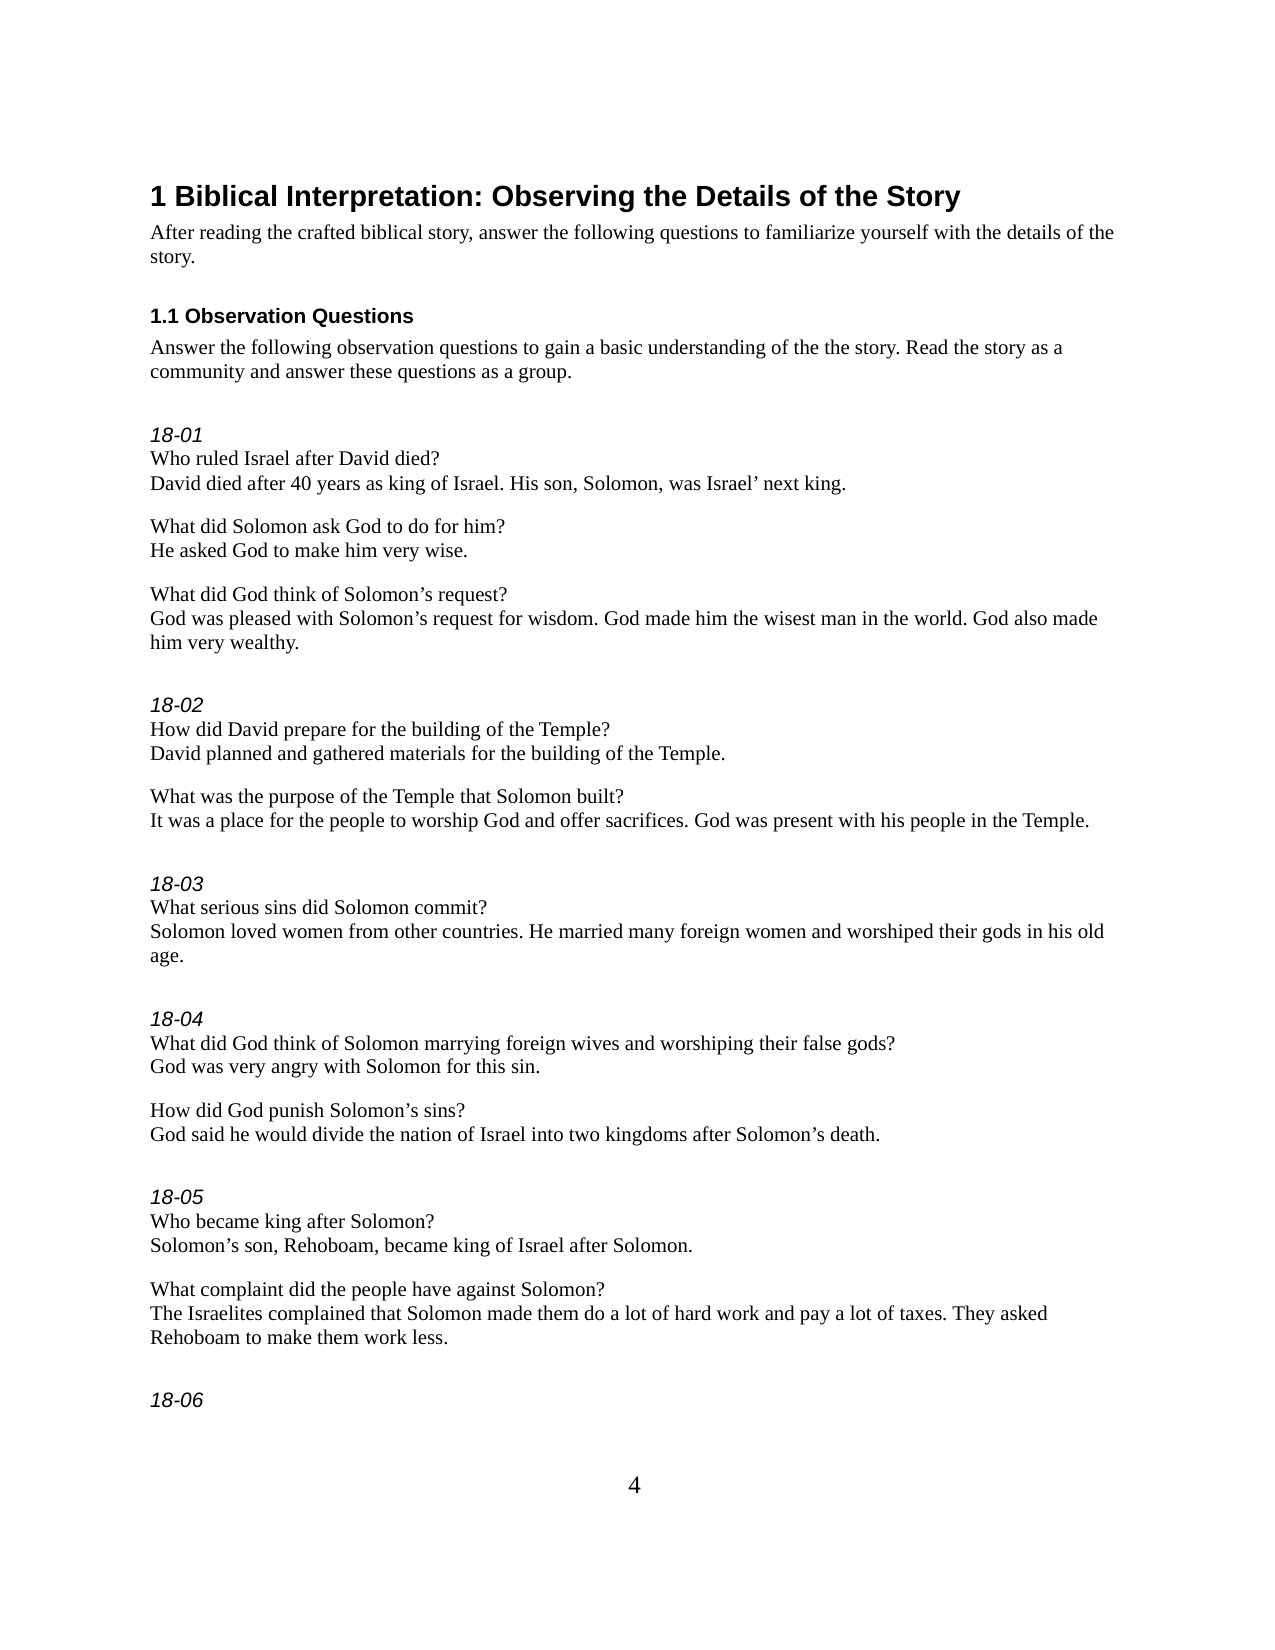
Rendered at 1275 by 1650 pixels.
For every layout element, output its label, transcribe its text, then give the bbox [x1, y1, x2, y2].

subtitle 18-05 [150, 1185, 1125, 1209]
subtitle 18-04 [150, 1006, 1125, 1030]
subtitle 1 Biblical Interpretation: Observing the Details of the Story [150, 179, 1125, 212]
subtitle 18-06 [150, 1388, 1125, 1412]
text Who became king after Solomon? Solomon’s son, Rehoboam, became king of Israel after Solomon. [150, 1209, 1125, 1257]
text How did God punish Solomon’s sins? God said he would divide the nation of Israel into two kingdoms after Solomon’s death. [150, 1098, 1125, 1146]
text How did David prepare for the building of the Temple? David planned and gathered materials for the building of the Temple. [150, 717, 1125, 765]
text What did God think of Solomon marrying foreign wives and worshiping their false gods? God was very angry with Solomon for this sin. [150, 1030, 1125, 1078]
subtitle 1.1 Observation Questions [150, 304, 1125, 328]
text What did God think of Solomon’s request? God was pleased with Solomon’s request for wisdom. God made him the wisest man in the world. God also made him very wealthy. [150, 582, 1125, 654]
subtitle 18-02 [150, 693, 1125, 717]
text Who ruled Israel after David died? David died after 40 years as king of Israel. His son, Solomon, was Israel’ next king. [150, 446, 1125, 494]
text What was the purpose of the Temple that Solomon built? It was a place for the people to worship God and offer sacrifices. God was present with his people in the Temple. [150, 784, 1125, 832]
text After reading the crafted biblical story, answer the following questions to familiarize yourself with the details of the story. [150, 220, 1125, 268]
text What complaint did the people have against Solomon? The Israelites complained that Solomon made them do a lot of hard work and pay a lot of taxes. They asked Rehoboam to make them work less. [150, 1277, 1125, 1349]
subtitle 18-01 [150, 422, 1125, 446]
text Answer the following observation questions to gain a basic understanding of the the story. Read the story as a community and answer these questions as a group. [150, 335, 1125, 383]
text What serious sins did Solomon commit? Solomon loved women from other countries. He married many foreign women and worshiped their gods in his old age. [150, 895, 1125, 967]
subtitle 18-03 [150, 871, 1125, 895]
text What did Solomon ask God to do for him? He asked God to make him very wise. [150, 514, 1125, 562]
